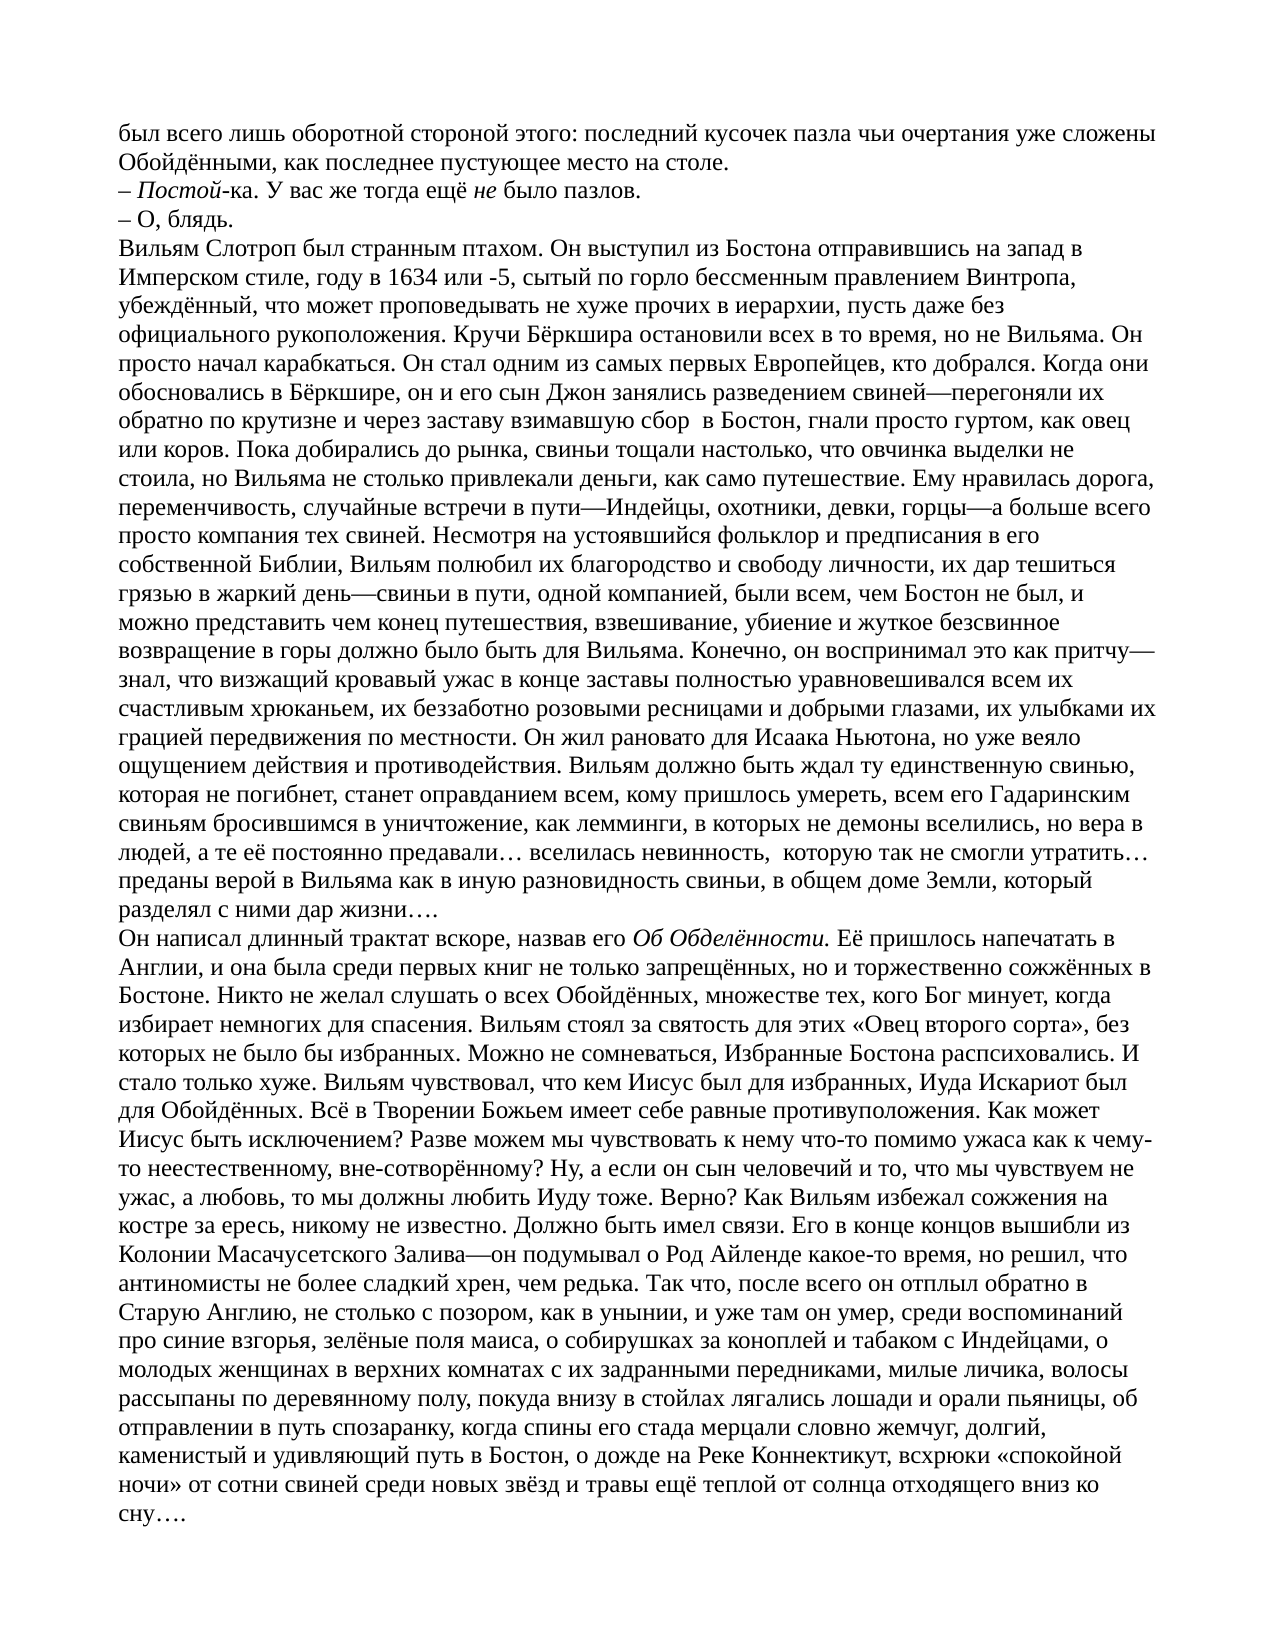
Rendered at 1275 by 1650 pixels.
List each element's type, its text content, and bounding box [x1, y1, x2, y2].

text Вильям Слотроп был странным птахом. Он выступил из Бостона отправившись на запад в Имперском стиле, году в 1634 или -5, сытый по горло бессменным правлением Винтропа, убеждённый, что может проповедывать не хуже прочих в иерархии, пусть даже без официального рукоположения. Кручи Бёркшира остановили всех в то время, но не Вильяма. Он просто начал карабкаться. Он стал одним из самых первых Европейцев, кто добрался. Когда они обосновались в Бёркшире, он и его сын Джон занялись разведением свиней—перегоняли их обратно по крутизне и через заставу взимавшую сбор в Бостон, гнали просто гуртом, как овец или коров. Пока добирались до рынка, свиньи тощали настолько, что овчинка выделки не стоила, но Вильяма не столько привлекали деньги, как само путешествие. Ему нравилась дорога, переменчивость, случайные встречи в пути—Индейцы, охотники, девки, горцы—а больше всего просто компания тех свиней. Несмотря на устоявшийся фольклор и предписания в его собственной Библии, Вильям полюбил их благородство и свободу личности, их дар тешиться грязью в жаркий день—свиньи в пути, одной компанией, были всем, чем Бостон не был, и можно представить чем конец путешествия, взвешивание, убиение и жуткое безсвинное возвращение в горы должно было быть для Вильяма. Конечно, он воспринимал это как притчу—знал, что визжащий кровавый ужас в конце заставы полностью уравновешивался всем их счастливым хрюканьем, их беззаботно розовыми ресницами и добрыми глазами, их улыбками их грацией передвижения по местности. Он жил рановато для Исаака Ньютона, но уже веяло ощущением действия и противодействия. Вильям должно быть ждал ту единственную свинью, которая не погибнет, станет оправданием всем, кому пришлось умереть, всем его Гадаринским свиньям бросившимся в уничтожение, как лемминги, в которых не демоны вселились, но вера в людей, а те её постоянно предавали… вселилась невинность, которую так не смогли утратить… преданы верой в Вильяма как в иную разновидность свиньи, в общем доме Земли, который разделял с ними дар жизни…. [118, 233, 1157, 923]
text был всего лишь оборотной стороной этого: последний кусочек пазла чьи очертания уже сложены Обойдёнными, как последнее пустующее место на столе. [118, 118, 1157, 176]
text Он написал длинный трактат вскоре, назвав его Об Обделённости. Её пришлось напечатать в Англии, и она была среди первых книг не только запрещённых, но и торжественно сожжённых в Бостоне. Никто не желал слушать о всех Обойдённых, множестве тех, кого Бог минует, когда избирает немногих для спасения. Вильям стоял за святость для этих «Овец второго сорта», без которых не было бы избранных. Можно не сомневаться, Избранные Бостона распсиховались. И стало только хуже. Вильям чувствовал, что кем Иисус был для избранных, Иуда Искариот был для Обойдённых. Всё в Творении Божьем имеет себе равные противуположения. Как может Иисус быть исключением? Разве можем мы чувствовать к нему что-то помимо ужаса как к чему-то неестественному, вне-сотворённому? Ну, а если он сын человечий и то, что мы чувствуем не ужас, а любовь, то мы должны любить Иуду тоже. Верно? Как Вильям избежал сожжения на костре за ересь, никому не известно. Должно быть имел связи. Его в конце концов вышибли из Колонии Масачусетского Залива—он подумывал о Род Айленде какое-то время, но решил, что антиномисты не более сладкий хрен, чем редька. Так что, после всего он отплыл обратно в Старую Англию, не столько с позором, как в унынии, и уже там он умер, среди воспоминаний про синие взгорья, зелёные поля маиса, о собирушках за коноплей и табаком с Индейцами, о молодых женщинах в верхних комнатах с их задранными передниками, милые личика, волосы рассыпаны по деревянному полу, покуда внизу в стойлах лягались лошади и орали пьяницы, об отправлении в путь спозаранку, когда спины его стада мерцали словно жемчуг, долгий, каменистый и удивляющий путь в Бостон, о дожде на Реке Коннектикут, всхрюки «спокойной ночи» от сотни свиней среди новых звёзд и травы ещё теплой от солнца отходящего вниз ко сну…. [118, 923, 1157, 1527]
text – Постой-ка. У вас же тогда ещё не было пазлов. [118, 176, 1157, 204]
text – О, блядь. [118, 204, 1157, 233]
